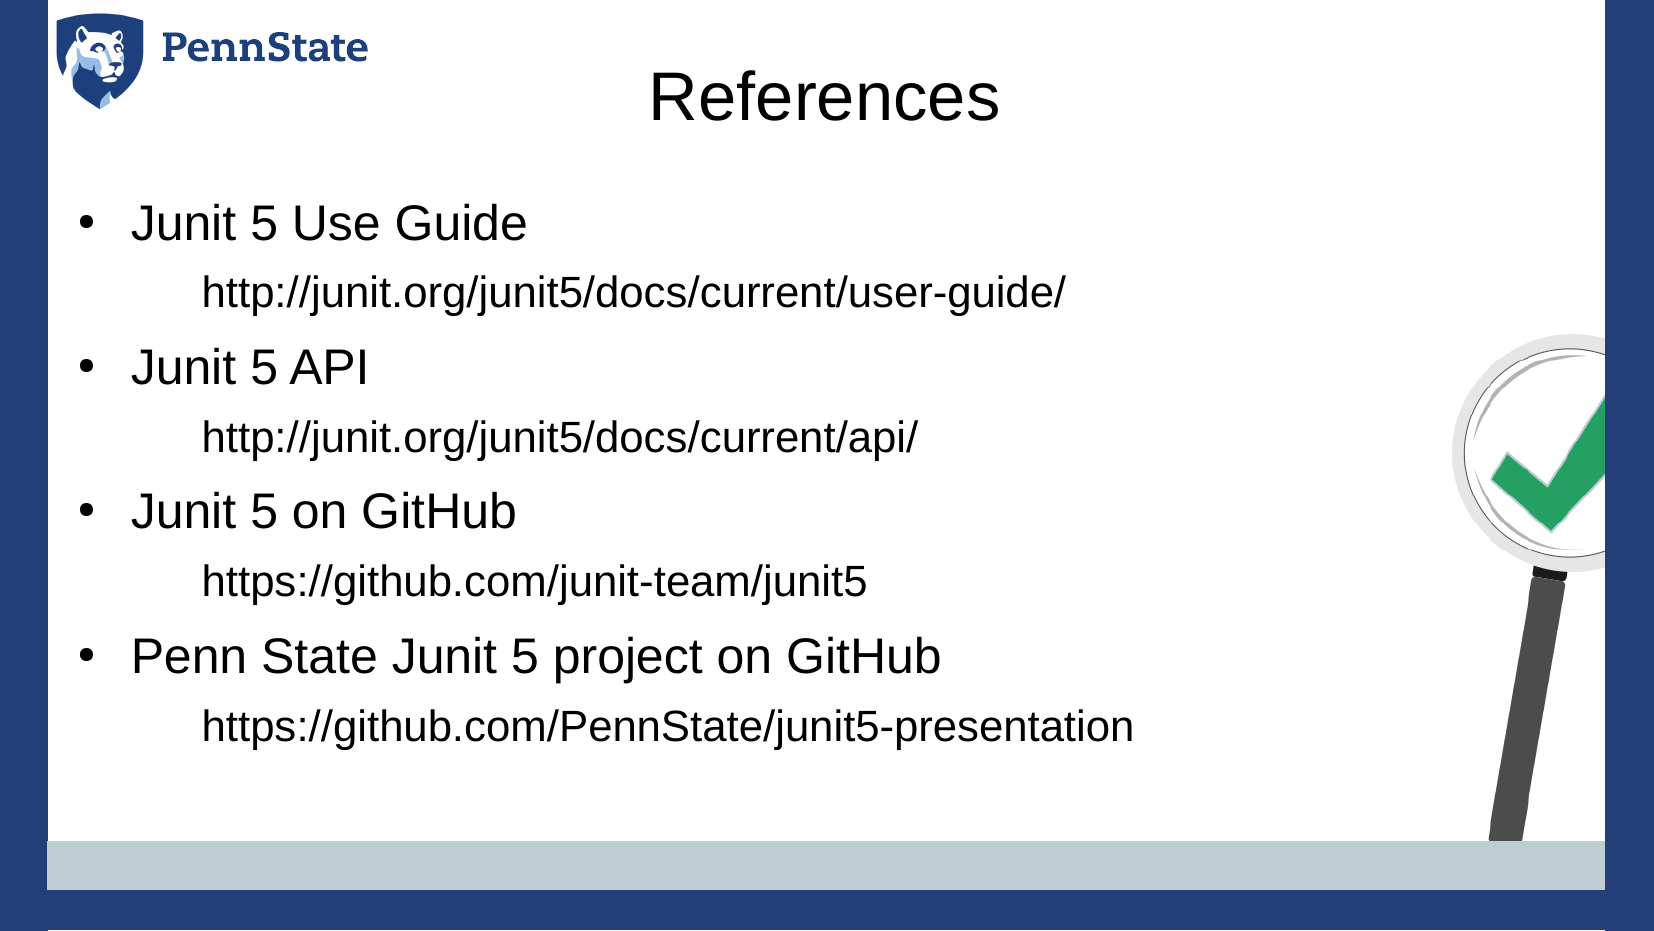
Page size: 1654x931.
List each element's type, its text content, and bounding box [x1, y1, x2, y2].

picture [1452, 334, 1605, 841]
list Junit 5 Use Guide http://junit.org/junit5/docs/current/user-guide/ Junit 5 API http://junit.org/junit5/docs/current/api/ Junit 5 on GitHub https://github.com/junit-team/junit5 Penn State Junit 5 project on GitHub https://github.com/PennState/junit5-presentation [60, 195, 1486, 826]
picture [48, 0, 411, 152]
title References [60, 19, 1591, 175]
